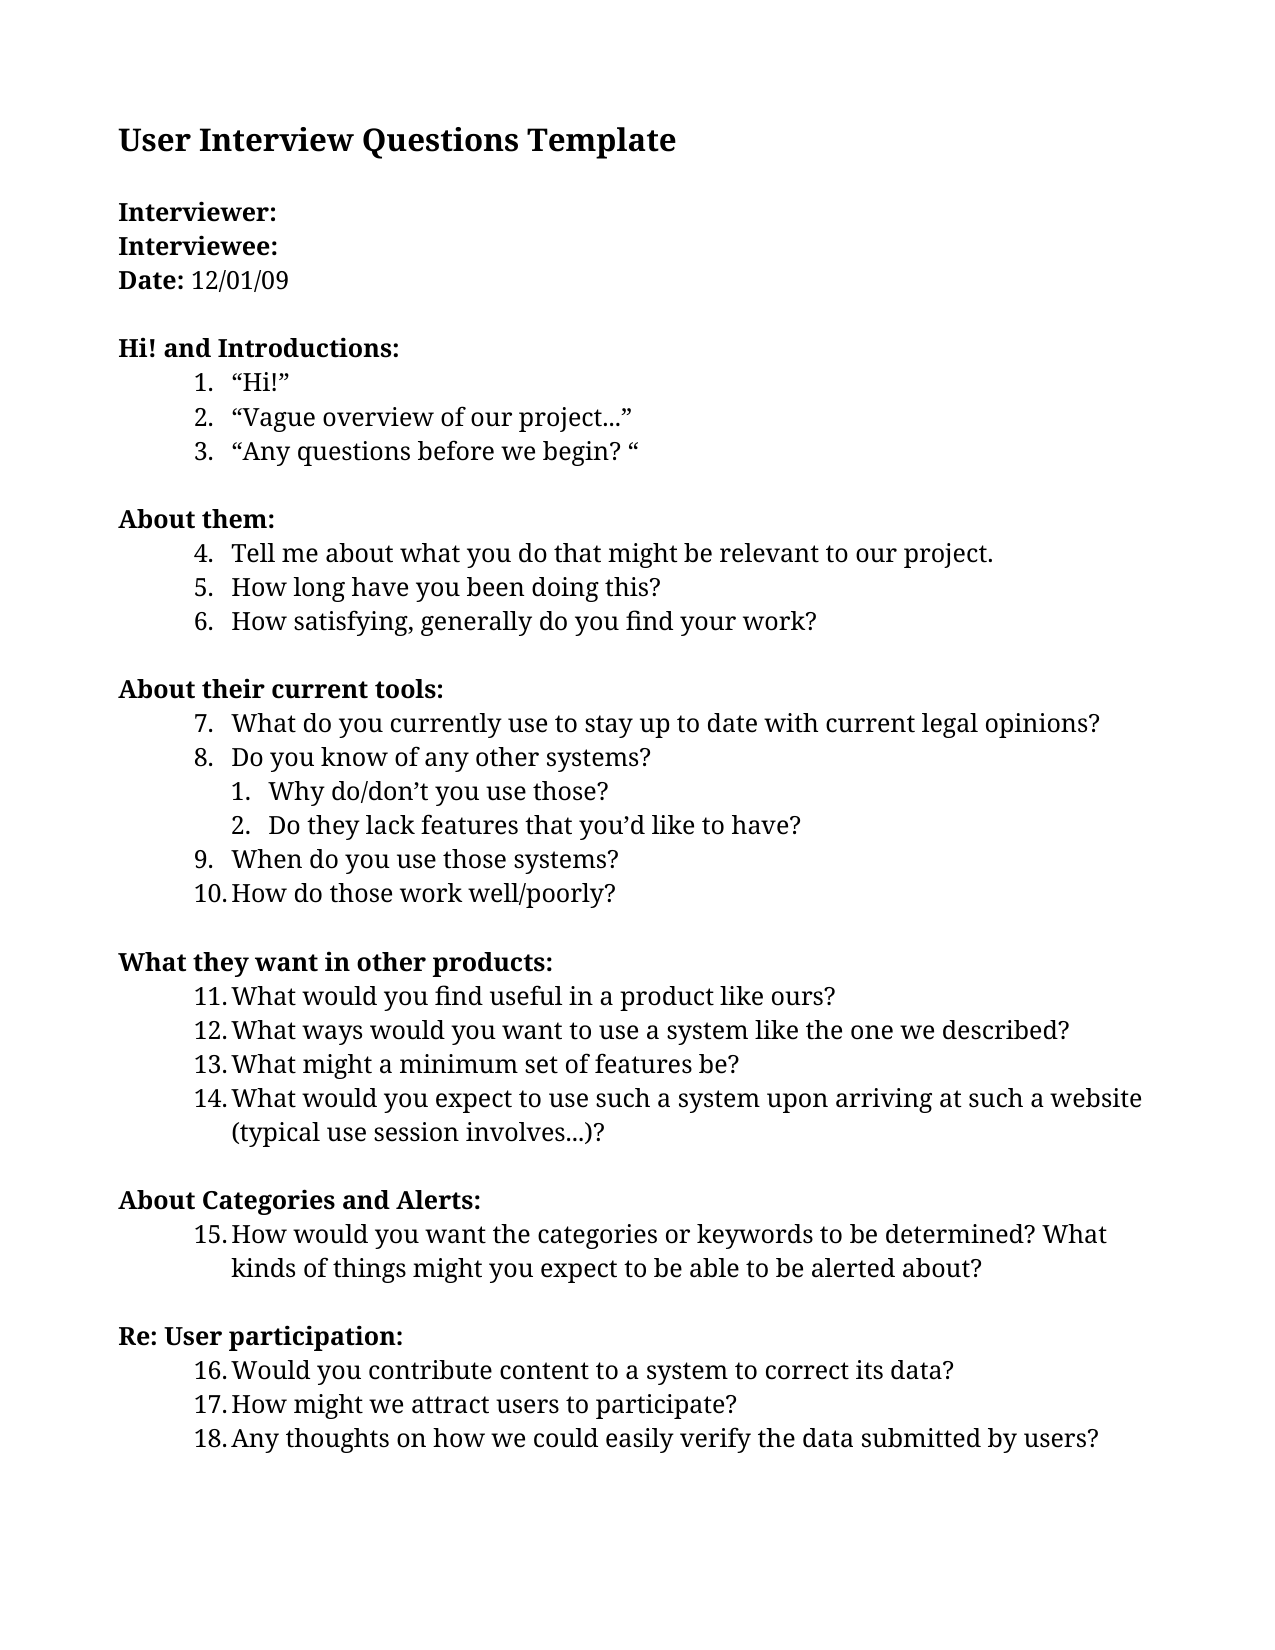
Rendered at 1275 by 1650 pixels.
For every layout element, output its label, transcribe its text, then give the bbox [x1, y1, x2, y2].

list What would you find useful in a product like ours? [193, 978, 1157, 1012]
text Interviewee: [118, 229, 1157, 263]
list How would you want the categories or keywords to be determined? What kinds of things might you expect to be able to be alerted about? [193, 1217, 1157, 1285]
list Would you contribute content to a system to correct its data? [193, 1353, 1157, 1387]
list How long have you been doing this? [193, 569, 1157, 603]
list “Vague overview of our project...” [193, 399, 1157, 433]
list Do you know of any other systems? [193, 740, 1157, 774]
list “Any questions before we begin? “ [193, 433, 1157, 467]
list Do they lack features that you’d like to have? [231, 808, 1157, 842]
text About their current tools: [118, 672, 1157, 706]
text User Interview Questions Template [118, 118, 1157, 161]
list How do those work well/poorly? [193, 876, 1157, 910]
text Re: User participation: [118, 1319, 1157, 1353]
text About them: [118, 501, 1157, 535]
list Tell me about what you do that might be relevant to our project. [193, 535, 1157, 569]
list What might a minimum set of features be? [193, 1046, 1157, 1080]
list “Hi!” [193, 365, 1157, 399]
list Any thoughts on how we could easily verify the data submitted by users? [193, 1421, 1157, 1455]
list What ways would you want to use a system like the one we described? [193, 1012, 1157, 1046]
list Why do/don’t you use those? [231, 774, 1157, 808]
list When do you use those systems? [193, 842, 1157, 876]
list How might we attract users to participate? [193, 1387, 1157, 1421]
text Date: 12/01/09 [118, 263, 1157, 297]
text Interviewer: [118, 195, 1157, 229]
text Hi! and Introductions: [118, 331, 1157, 365]
text What they want in other products: [118, 944, 1157, 978]
list What do you currently use to stay up to date with current legal opinions? [193, 706, 1157, 740]
list How satisfying, generally do you find your work? [193, 603, 1157, 638]
text About Categories and Alerts: [118, 1183, 1157, 1217]
list What would you expect to use such a system upon arriving at such a website (typical use session involves...)? [193, 1080, 1157, 1148]
